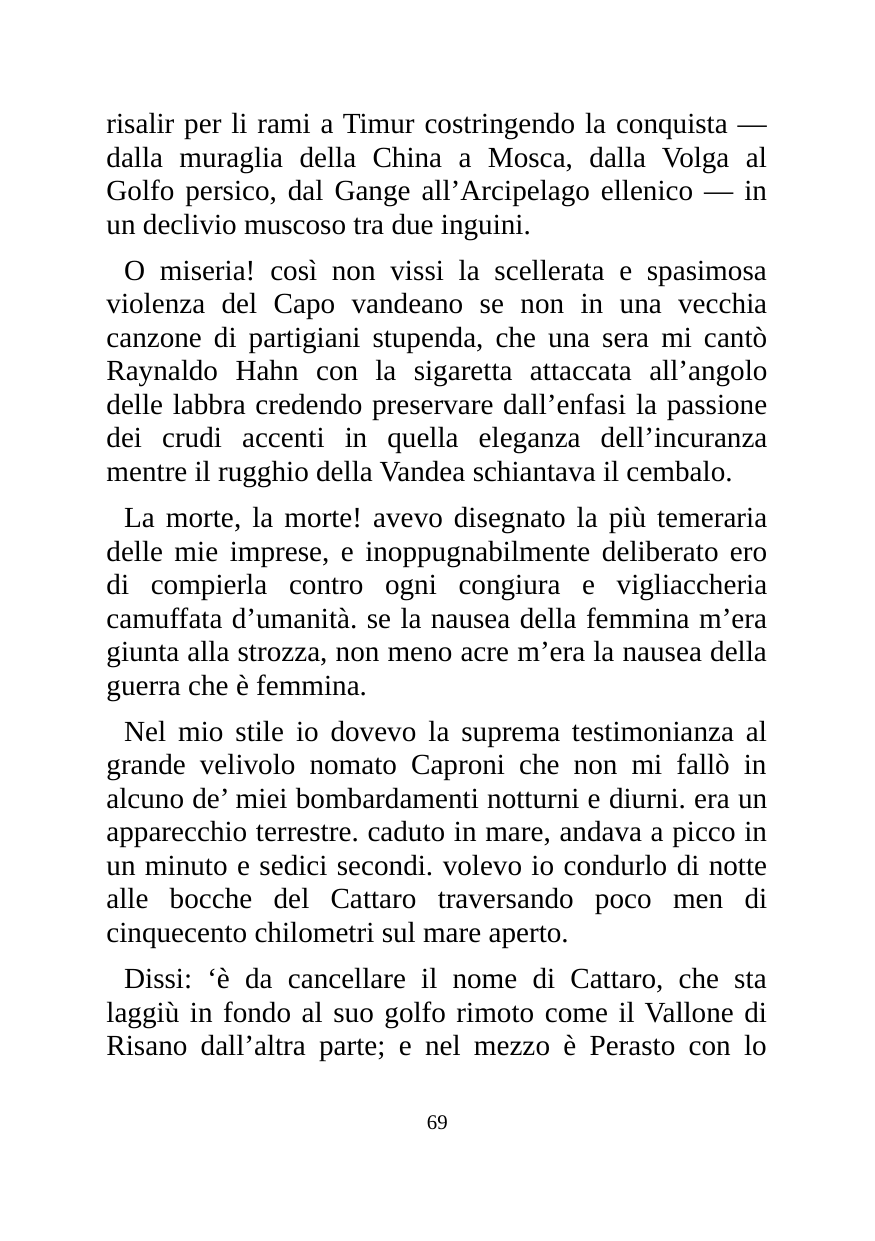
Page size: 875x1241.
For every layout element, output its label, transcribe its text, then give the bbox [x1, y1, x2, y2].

text Dissi: ‘è da cancellare il nome di Cattaro, che sta laggiù in fondo al suo golfo rimoto come il Vallone di Risano dall’altra parte; e nel mezzo è Perasto con lo [106, 961, 768, 1062]
text risalir per li rami a Timur costringendo la conquista — dalla muraglia della China a Mosca, dalla Volga al Golfo persico, dal Gange all’Arcipelago ellenico — in un declivio muscoso tra due inguini. [106, 106, 768, 240]
text O miseria! così non vissi la scellerata e spasimosa violenza del Capo vandeano se non in una vecchia canzone di partigiani stupenda, che una sera mi cantò Raynaldo Hahn con la sigaretta attaccata all’angolo delle labbra credendo preservare dall’enfasi la passione dei crudi accenti in quella eleganza dell’incuranza mentre il rugghio della Vandea schiantava il cembalo. [106, 253, 768, 488]
text Nel mio stile io dovevo la suprema testimonianza al grande velivolo nomato Caproni che non mi fallò in alcuno de’ miei bombardamenti notturni e diurni. era un apparecchio terrestre. caduto in mare, andava a picco in un minuto e sedici secondi. volevo io condurlo di notte alle bocche del Cattaro traversando poco men di cinquecento chilometri sul mare aperto. [106, 714, 768, 949]
text La morte, la morte! avevo disegnato la più temeraria delle mie imprese, e inoppugnabilmente deliberato ero di compierla contro ogni congiura e vigliaccheria camuffata d’umanità. se la nausea della femmina m’era giunta alla strozza, non meno acre m’era la nausea della guerra che è femmina. [106, 500, 768, 701]
